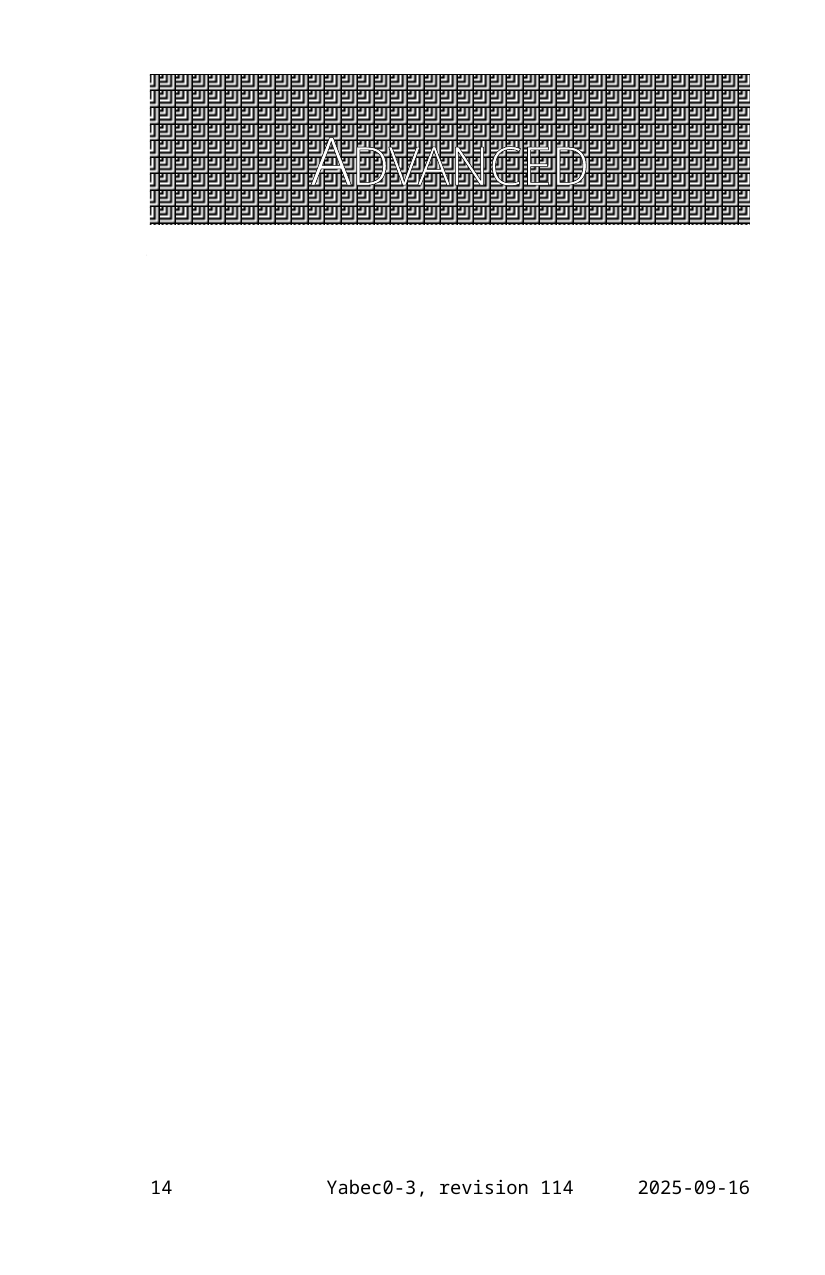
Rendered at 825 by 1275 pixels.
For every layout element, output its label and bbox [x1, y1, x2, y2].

picture [149, 74, 750, 225]
